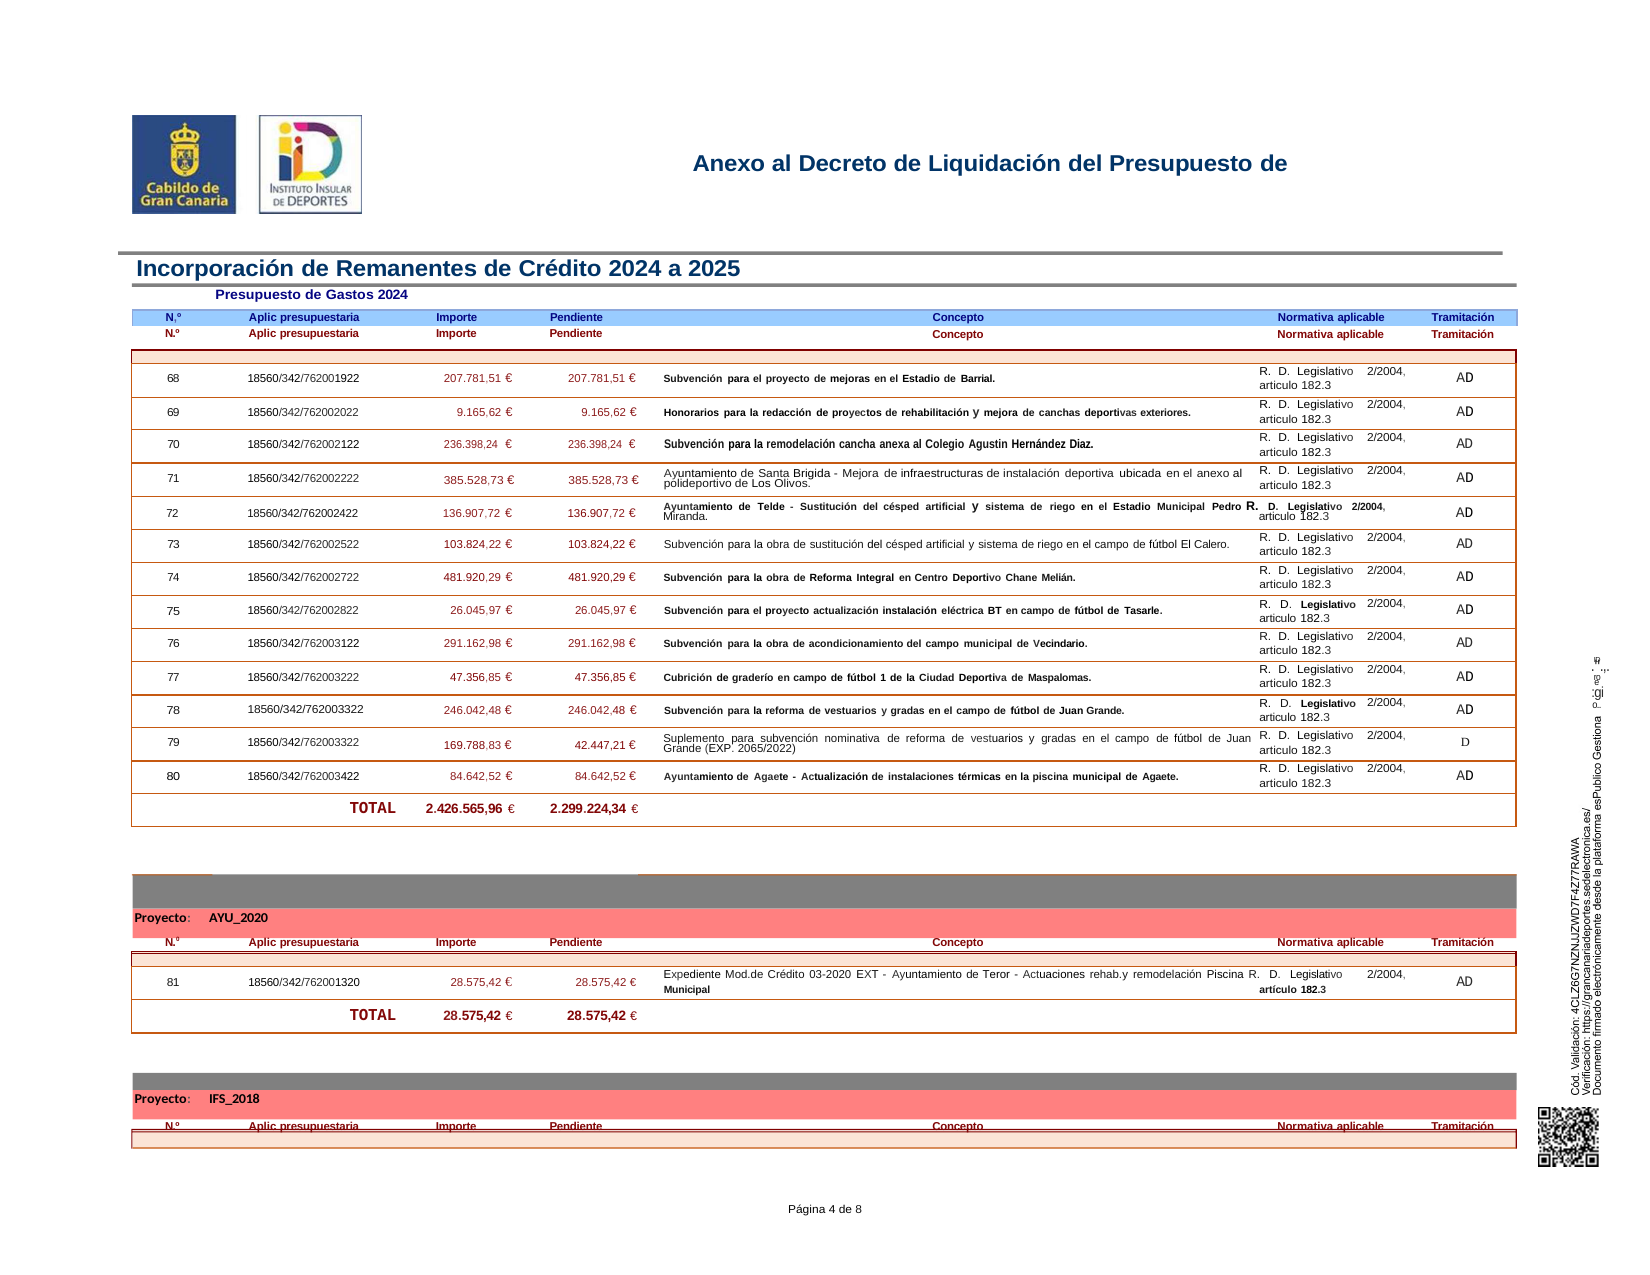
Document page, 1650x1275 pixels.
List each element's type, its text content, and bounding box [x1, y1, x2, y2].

table_cell 207.781,51 € 207.781,51 € Subvención para el proyecto de mejoras en el Estadio de Barrial. [410, 364, 1256, 396]
table_cell R. D. Legislativo articulo 182.3 [1256, 662, 1361, 694]
text o.. [1592, 700, 1621, 710]
table_cell 76 [132, 629, 213, 661]
text Normativa aplicable [1277, 1120, 1389, 1128]
table_header [132, 954, 1515, 966]
text ro e [1594, 676, 1602, 688]
table_cell 79 [132, 728, 213, 760]
table_cell [1256, 794, 1361, 826]
table_cell [1361, 794, 1431, 826]
table_cell 2/2004, [1361, 762, 1431, 793]
table_cell 18560/342/762001922 [214, 364, 410, 396]
table_cell R. D. Legislativo articulo 182.3 [1256, 563, 1361, 595]
text Tramitación [1431, 938, 1570, 948]
table_cell 28.575,42 € [419, 967, 540, 999]
table_cell R. D. Legislativo articulo 182.3 [1256, 696, 1361, 727]
table_cell R. D. Legislativo articulo 182.3 [1256, 629, 1361, 661]
text [125, 951, 1523, 1040]
table_cell 385.528,73 € 385.528,73 € Ayuntamiento de Santa Brigida - Mejora de infraestructuras de instalación deportiva ubicada en el anexo al polideportivo de Los Olivos. [410, 464, 1256, 496]
table_cell 84.642,52 € 84.642,52 € Ayuntamiento de Agaete - Actualización de instalaciones térmicas en la piscina municipal de Agaete. [410, 762, 1256, 793]
table_cell AD [1431, 563, 1515, 595]
table_cell 69 [132, 398, 213, 429]
table_cell R. D. Legislativo articulo 182.3 [1256, 728, 1361, 760]
table_cell [1431, 1000, 1515, 1032]
table_cell 81 [132, 967, 213, 999]
table_cell AD [1431, 629, 1515, 661]
table_cell 18560/342/762003322 [214, 728, 410, 760]
text Importe [436, 939, 483, 948]
text N.º Aplic presupuestaria [165, 1120, 369, 1128]
table_cell R. D. Legislativo articulo 182.3 [1256, 530, 1361, 562]
table_cell 2/2004, [1361, 563, 1431, 595]
table_cell 2/2004, [1361, 662, 1431, 694]
text Normativa aplicable [1277, 327, 1389, 341]
text Pendiente [549, 939, 610, 948]
table_cell R. D. Legislativo articulo 182.3 [1256, 762, 1361, 793]
table_cell AD [1431, 762, 1515, 793]
table_cell 28.575,42 € [540, 1000, 650, 1032]
text Concepto [932, 939, 991, 948]
table_cell 72 18560/342/762002422 136.907,72 € 136.907,72 € Ayuntamiento de Telde - Sustitución del césped artificial y sistema de riego en el Estadio Municipal Pedro R. D. Legislativo 2/2004, AD Miranda. articulo 182.3 [132, 497, 1515, 528]
table_cell 2/2004, [1361, 430, 1431, 462]
table_cell 18560/342/762002522 [214, 530, 410, 562]
text [125, 349, 1523, 849]
table_cell R. D. Legislativo articulo 182.3 [1256, 596, 1361, 628]
text Tramitación [1431, 327, 1621, 341]
table_cell 18560/342/762002822 [214, 596, 410, 628]
text Concepto [932, 327, 991, 341]
table_cell 481.920,29 € 481.920,29 € Subvención para la obra de Reforma Integral en Centro Deportivo Chane Melián. [410, 563, 1256, 595]
table_cell 78 [132, 696, 213, 727]
table_cell D [1431, 728, 1515, 760]
table_cell 70 [132, 430, 213, 462]
table_cell 9.165,62 € 9.165,62 € Honorarios para la redacción de proyectos de rehabilitación y mejora de canchas deportivas exteriores. [410, 398, 1256, 429]
table_cell AD [1431, 464, 1515, 496]
table_header N,º Aplic presupuestaria Importe Pendiente Concepto Normativa aplicable Tramitación [133, 311, 1516, 326]
table_cell 2/2004, [1361, 398, 1431, 429]
text N.º Aplic presupuestaria Importe Pendiente [165, 326, 610, 340]
table_cell 28.575,42 € [419, 1000, 540, 1032]
text :gi [1591, 688, 1621, 700]
table_cell 75 [132, 596, 213, 628]
table_cell [650, 1000, 1362, 1032]
table_cell 74 [132, 563, 213, 595]
table_cell 80 [132, 762, 213, 793]
text Concepto [932, 1120, 991, 1128]
text Página 4 de 8 [118, 1203, 1533, 1216]
table_cell R. D. Legislativo articulo 182.3 [1256, 464, 1361, 496]
table_cell 18560/342/762003322 [214, 696, 410, 727]
table_cell AD [1431, 662, 1515, 694]
table_cell Expediente Mod.de Crédito 03-2020 EXT - Ayuntamiento de Teror - Actuaciones rehab.y remodelación Piscina R. D. Legislativo Municipal artículo 182.3 [650, 967, 1362, 999]
table_cell R. D. Legislativo articulo 182.3 [1256, 430, 1361, 462]
table_cell 2/2004, [1362, 967, 1431, 999]
table_cell 2/2004, [1361, 530, 1431, 562]
table_cell 73 [132, 530, 213, 562]
text N.0 Aplic presupuestaria [165, 939, 369, 948]
table_cell AD [1431, 398, 1515, 429]
table_cell 18560/342/762002222 [214, 464, 410, 496]
text Normativa aplicable [1277, 939, 1389, 948]
table_cell 2/2004, [1361, 464, 1431, 496]
table_cell 18560/342/762003122 [214, 629, 410, 661]
text Incorporación de Remanentes de Crédito 2024 a 2025 [136, 255, 1621, 281]
table_cell AD [1431, 596, 1515, 628]
text .".,. [1591, 658, 1621, 674]
table_cell [1431, 794, 1515, 826]
table_cell [1362, 1000, 1431, 1032]
table_cell 18560/342/762002722 [214, 563, 410, 595]
table_cell 169.788,83 € 42.447,21 € Suplemento para subvención nominativa de reforma de vestuarios y gradas en el campo de fútbol de Juan Grande (EXP. 2065/2022) [410, 728, 1256, 760]
table_cell AD [1431, 967, 1515, 999]
table_cell 2/2004, [1361, 728, 1431, 760]
table_cell 2/2004, [1361, 629, 1431, 661]
table_cell TOTAL [214, 794, 410, 826]
table_cell 246.042,48 € 246.042,48 € Subvención para la reforma de vestuarios y gradas en el campo de fútbol de Juan Grande. [410, 696, 1256, 727]
table_cell 28.575,42 € [540, 967, 650, 999]
table_cell 2.426.565,96 € 2.299.224,34 € [410, 794, 1256, 826]
table_cell R. D. Legislativo articulo 182.3 [1256, 398, 1361, 429]
table_cell AD [1431, 430, 1515, 462]
table_cell 18560/342/762003422 [214, 762, 410, 793]
table_header [132, 351, 1515, 363]
table_cell 236.398,24 € 236.398,24 € Subvención para la remodelación cancha anexa al Colegio Agustin Hernández Diaz. [410, 430, 1256, 462]
text Presupuesto de Gastos 2024 [215, 281, 1621, 303]
table_cell 2/2004, [1361, 696, 1431, 727]
table_cell 47.356,85 € 47.356,85 € Cubrición de graderío en campo de fútbol 1 de la Ciudad Deportiva de Maspalomas. [410, 662, 1256, 694]
text Pendiente [549, 1120, 610, 1128]
table_cell 26.045,97 € 26.045,97 € Subvención para el proyecto actualización instalación eléctrica BT en campo de fútbol de Tasarle. [410, 596, 1256, 628]
table_cell 18560/342/762002122 [214, 430, 410, 462]
text Importe [436, 1120, 483, 1128]
table_cell 291.162,98 € 291.162,98 € Subvención para la obra de acondicionamiento del campo municipal de Vecindario. [410, 629, 1256, 661]
table_cell 18560/342/762003222 [214, 662, 410, 694]
text [1599, 1120, 1621, 1133]
table_cell 2/2004, [1361, 596, 1431, 628]
table_cell [132, 794, 213, 826]
table_cell 2/2004, [1361, 364, 1431, 396]
table_cell AD [1431, 696, 1515, 727]
table_cell AD [1431, 364, 1515, 396]
table_cell 77 [132, 662, 213, 694]
table_cell 71 [132, 464, 213, 496]
table_cell AD [1431, 530, 1515, 562]
text Tramitación [1431, 1120, 1538, 1133]
table_cell TOTAL [214, 1000, 419, 1032]
table_cell [132, 1000, 213, 1032]
table_cell 18560/342/762002022 [214, 398, 410, 429]
table_cell 18560/342/762001320 [214, 967, 419, 999]
table_cell R. D. Legislativo articulo 182.3 [1256, 364, 1361, 396]
table_cell 103.824,22 € 103.824,22 € Subvención para la obra de sustitución del césped artificial y sistema de riego en el campo de fútbol El Calero. [410, 530, 1256, 562]
table_cell 68 [132, 364, 213, 396]
